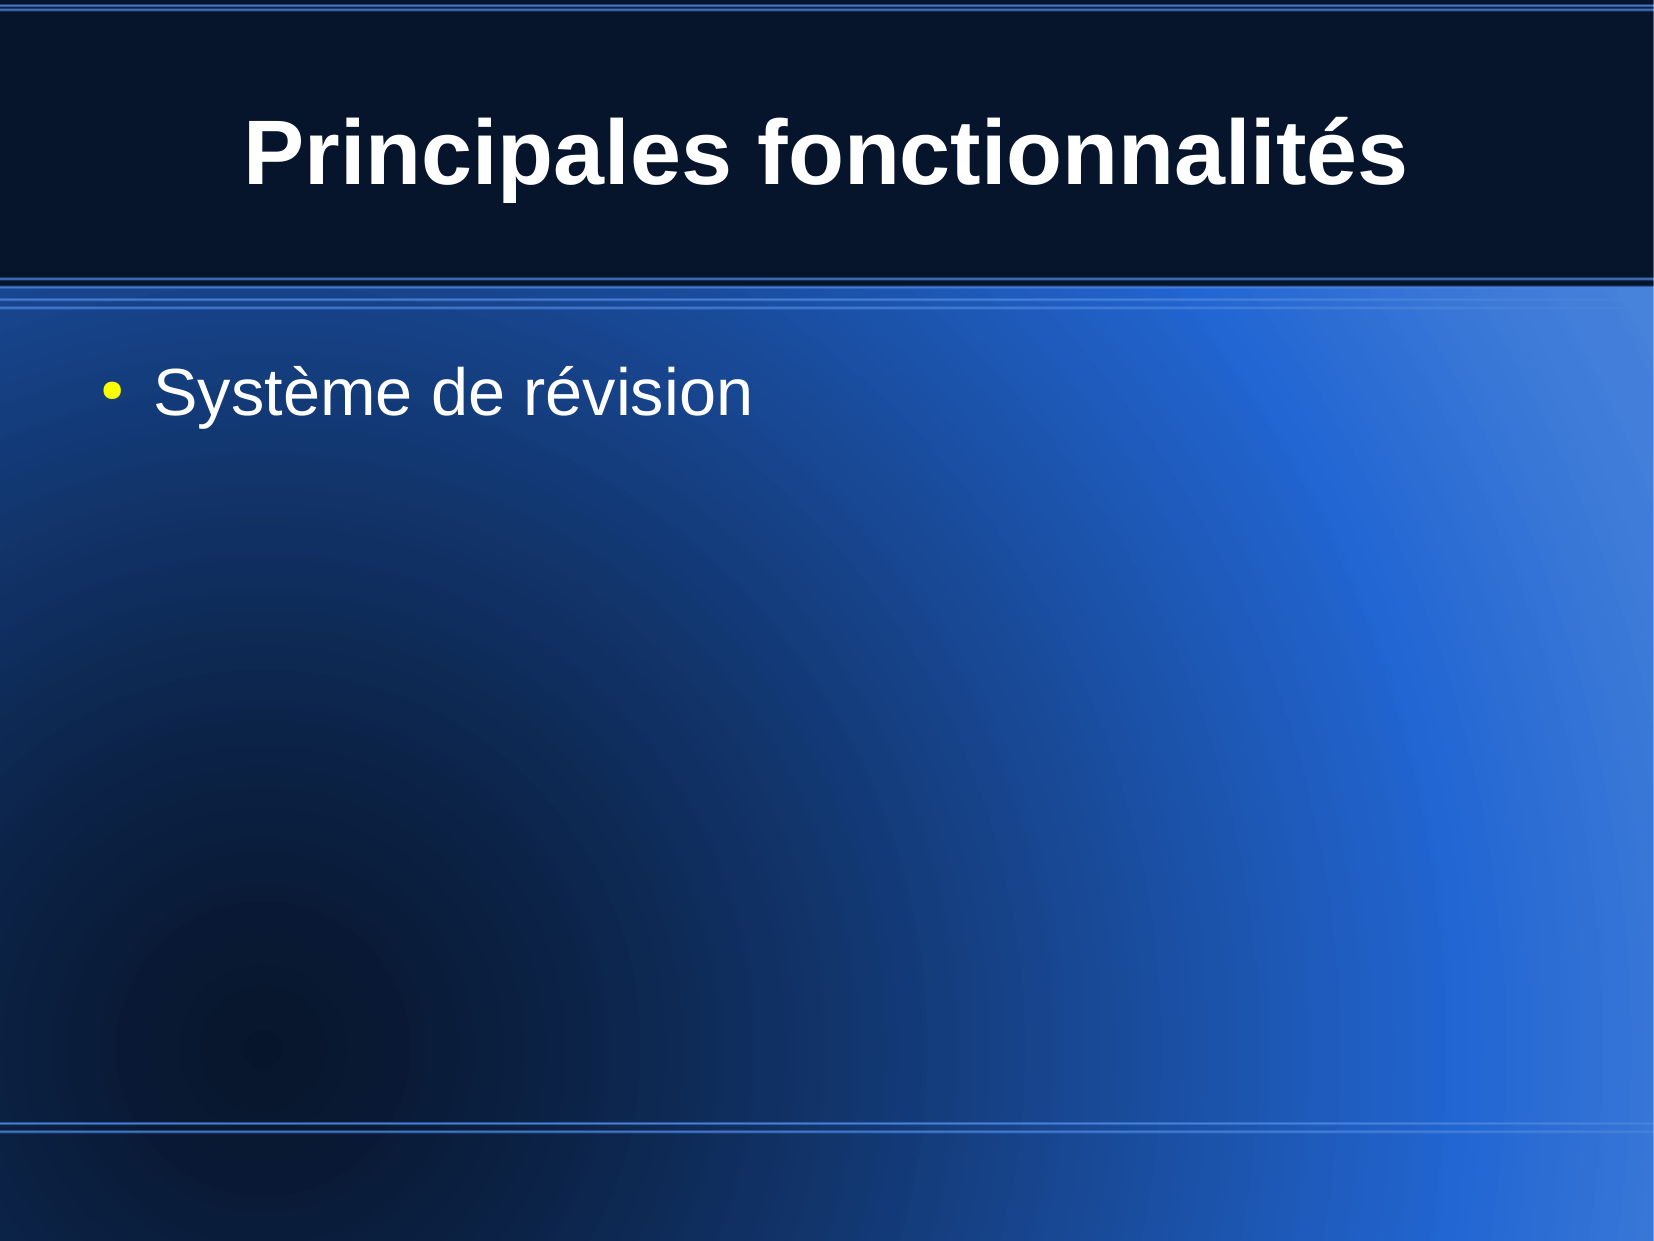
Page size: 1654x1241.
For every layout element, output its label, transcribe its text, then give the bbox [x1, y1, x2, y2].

list Système de révision [82, 355, 1571, 1174]
picture [0, 0, 1654, 1241]
title Principales fonctionnalités [82, 49, 1571, 257]
